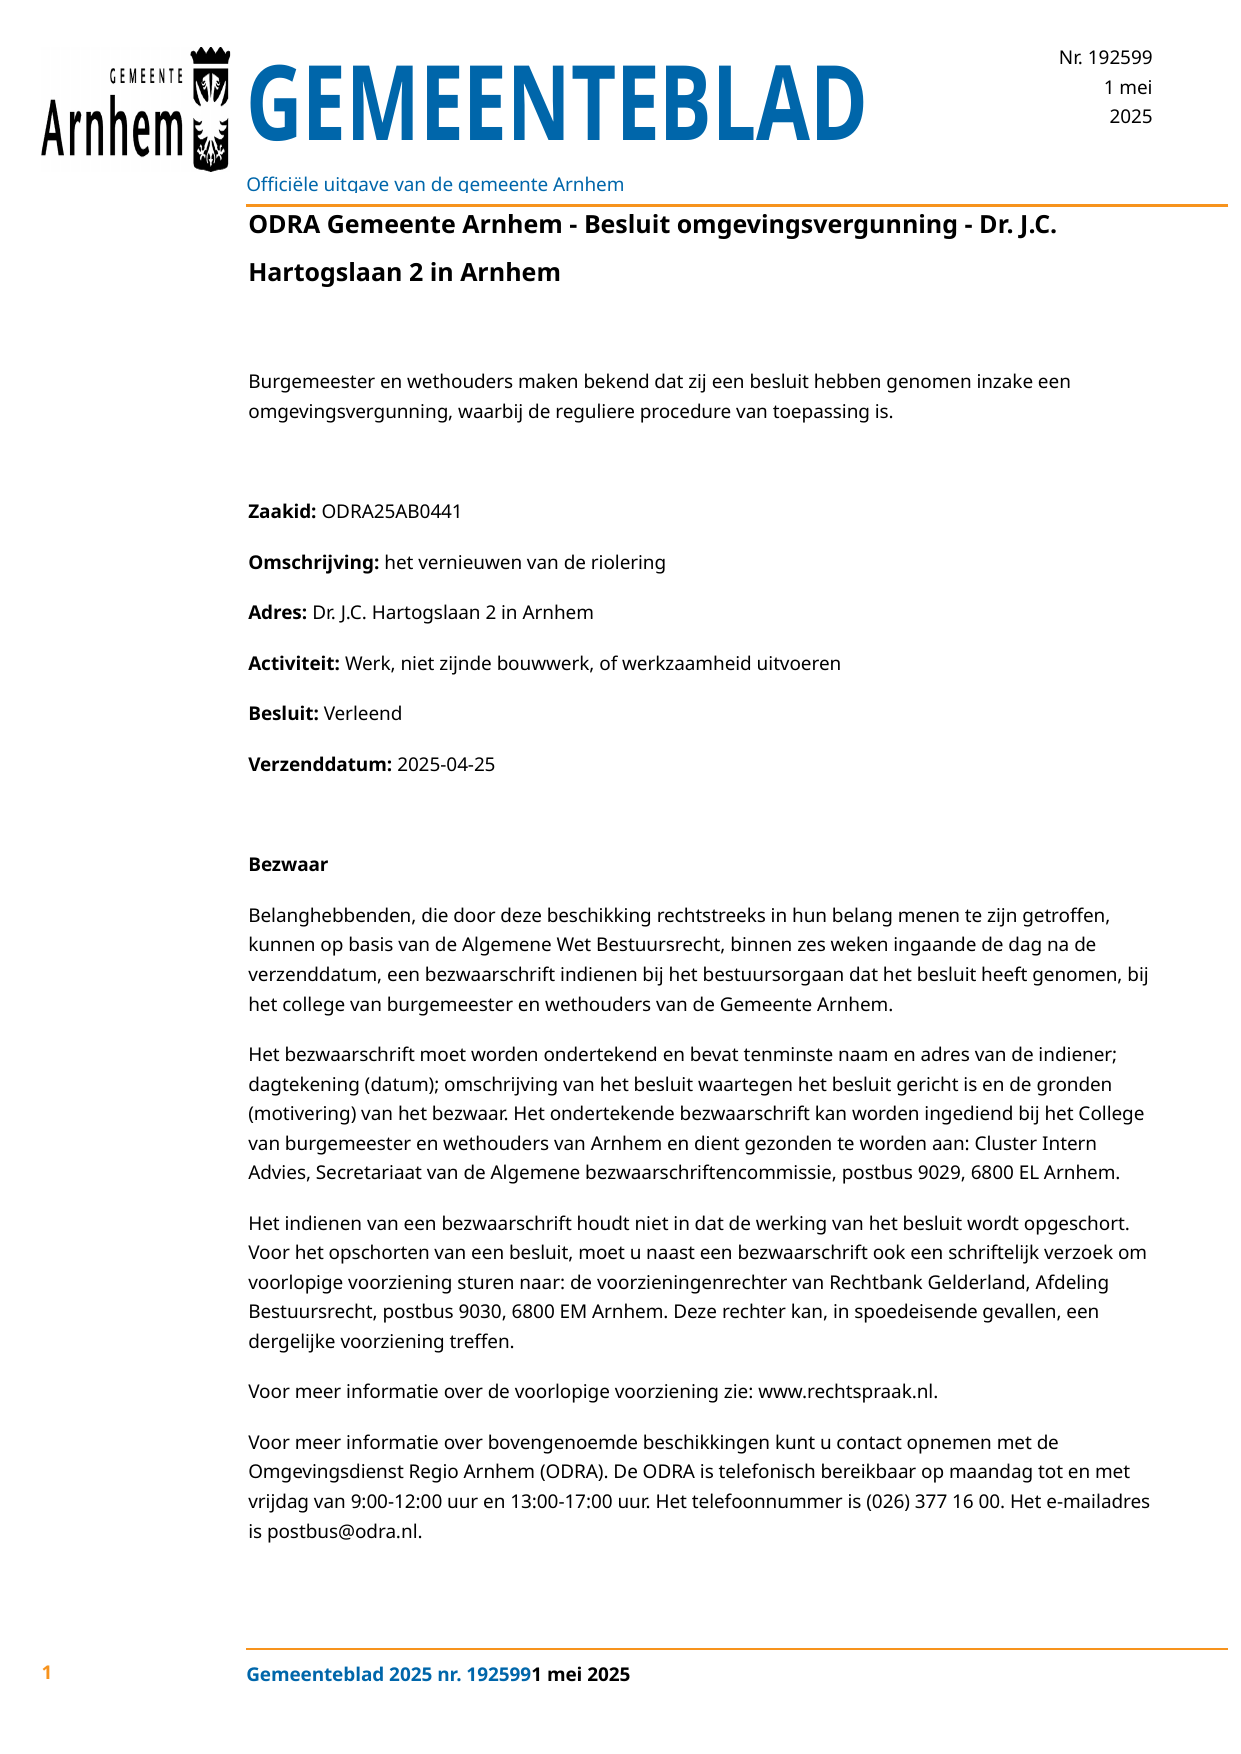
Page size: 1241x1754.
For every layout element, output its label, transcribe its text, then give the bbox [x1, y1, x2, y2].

picture [41, 47, 231, 172]
text Zaakid: ODRA25AB0441 [248, 499, 1152, 524]
text Belanghebbenden, die door deze beschikking rechtstreeks in hun belang menen te zijn getroffen, kunnen op basis van de Algemene Wet Bestuursrecht, binnen zes weken ingaande de dag na de verzenddatum, een bezwaarschrift indienen bij het bestuursorgaan dat het besluit heeft genomen, bij het college van burgemeester en wethouders van de Gemeente Arnhem. [248, 902, 1152, 1017]
text Bezwaar [248, 852, 1152, 877]
text Het bezwaarschrift moet worden ondertekend en bevat tenminste naam en adres van de indiener; dagtekening (datum); omschrijving van het besluit waartegen het besluit gericht is en de gronden (motivering) van het bezwaar. Het ondertekende bezwaarschrift kan worden ingediend bij het College van burgemeester en wethouders van Arnhem en dient gezonden te worden aan: Cluster Intern Advies, Secretariaat van de Algemene bezwaarschriftencommissie, postbus 9029, 6800 EL Arnhem. [248, 1041, 1152, 1185]
text Activiteit: Werk, niet zijnde bouwwerk, of werkzaamheid uitvoeren [248, 650, 1152, 676]
text Het indienen van een bezwaarschrift houdt niet in dat de werking van het besluit wordt opgeschort. Voor het opschorten van een besluit, moet u naast een bezwaarschrift ook een schriftelijk verzoek om voorlopige voorziening sturen naar: de voorzieningenrechter van Rechtbank Gelderland, Afdeling Bestuursrecht, postbus 9030, 6800 EM Arnhem. Deze rechter kan, in spoedeisende gevallen, een dergelijke voorziening treffen. [248, 1210, 1152, 1354]
text Verzenddatum: 2025-04-25 [248, 751, 1152, 777]
text Burgemeester en wethouders maken bekend dat zij een besluit hebben genomen inzake een omgevingsvergunning, waarbij de reguliere procedure van toepassing is. [248, 368, 1152, 424]
text ODRA Gemeente Arnhem - Besluit omgevingsvergunning - Dr. J.C. Hartogslaan 2 in Arnhem [248, 207, 1152, 288]
text Adres: Dr. J.C. Hartogslaan 2 in Arnhem [248, 599, 1152, 625]
text Besluit: Verleend [248, 700, 1152, 726]
text Voor meer informatie over de voorlopige voorziening zie: www.rechtspraak.nl. [248, 1379, 1152, 1404]
text Voor meer informatie over bovengenoemde beschikkingen kunt u contact opnemen met de Omgevingsdienst Regio Arnhem (ODRA). De ODRA is telefonisch bereikbaar op maandag tot en met vrijdag van 9:00-12:00 uur en 13:00-17:00 uur. Het telefoonnummer is (026) 377 16 00. Het e-mailadres is postbus@odra.nl. [248, 1429, 1152, 1544]
text Omschrijving: het vernieuwen van de riolering [248, 549, 1152, 575]
